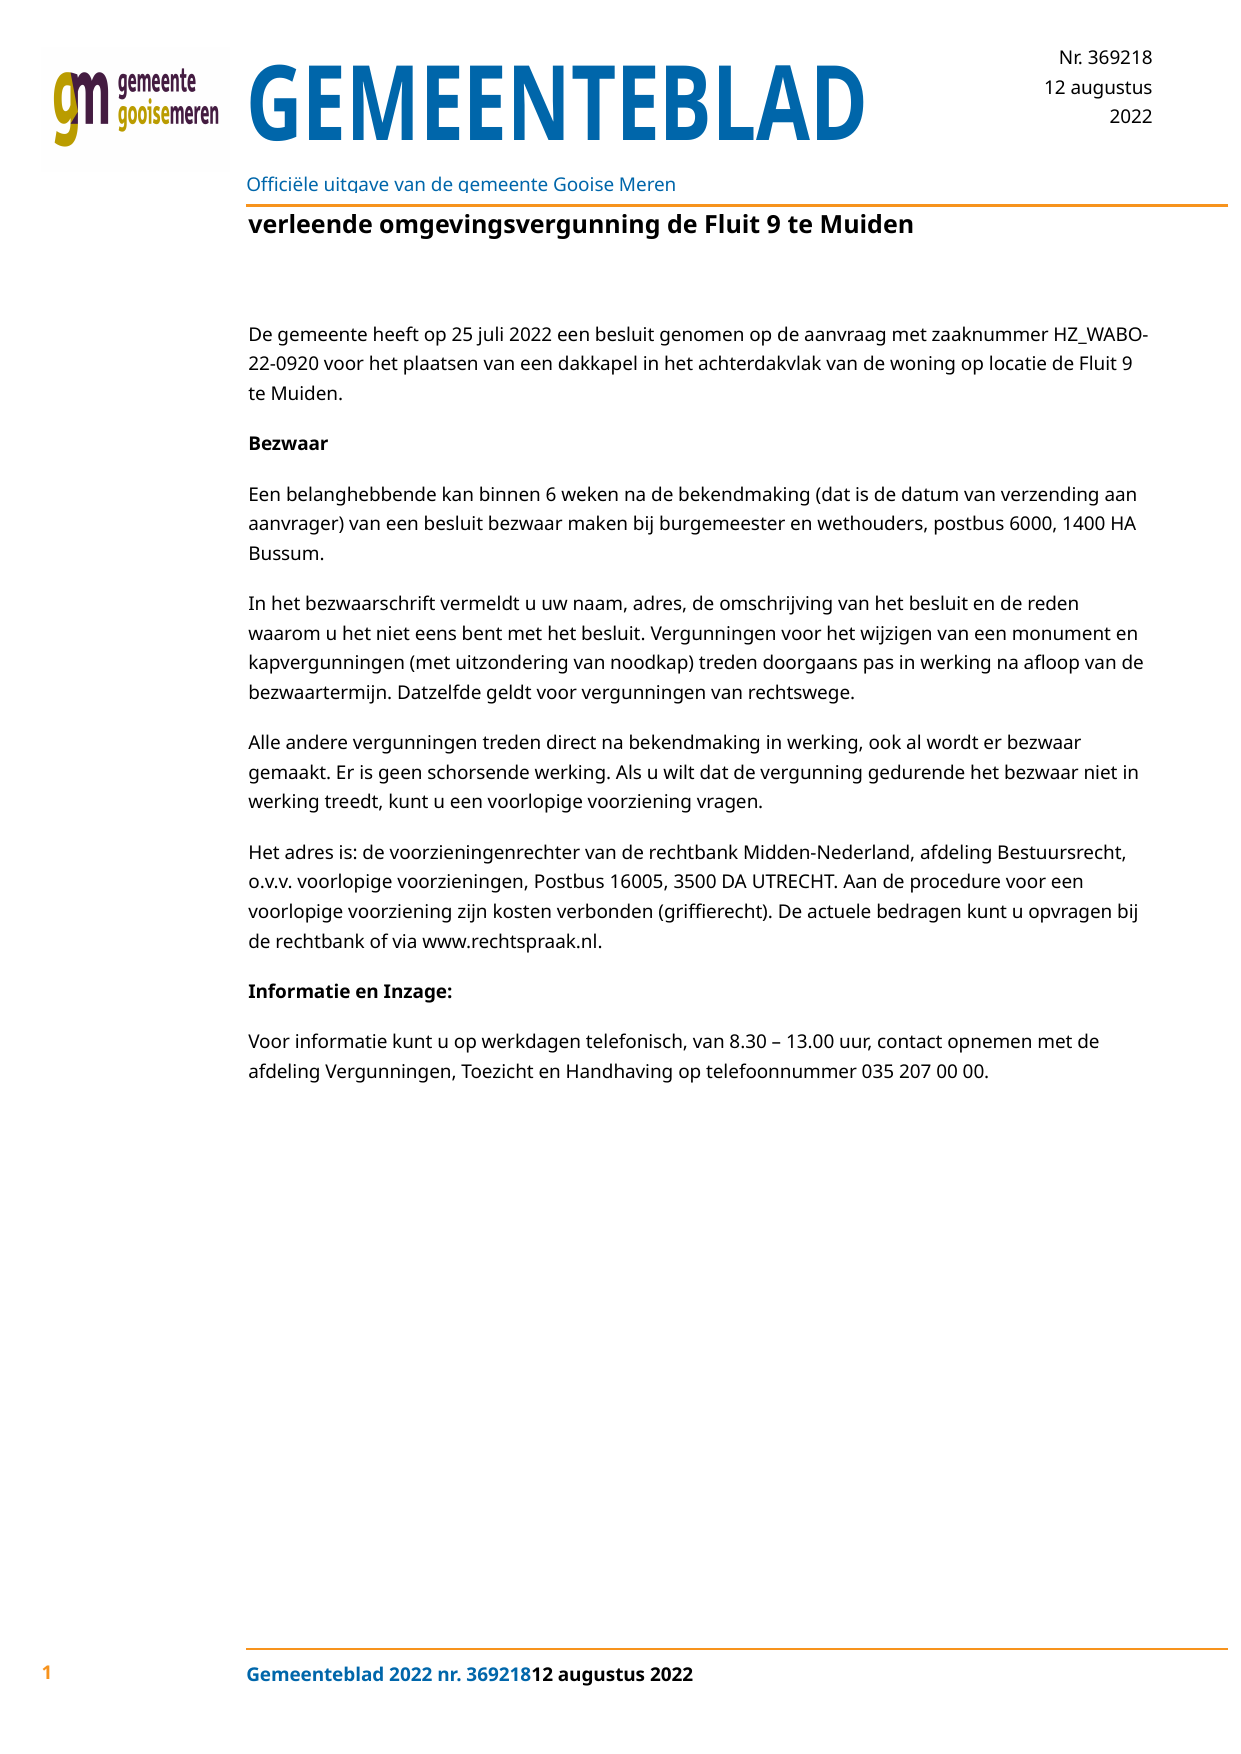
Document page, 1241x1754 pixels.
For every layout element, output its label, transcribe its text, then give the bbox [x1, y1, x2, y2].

picture [41, 47, 231, 172]
text verleende omgevingsvergunning de Fluit 9 te Muiden [248, 207, 1152, 241]
text Een belanghebbende kan binnen 6 weken na de bekendmaking (dat is de datum van verzending aan aanvrager) van een besluit bezwaar maken bij burgemeester en wethouders, postbus 6000, 1400 HA Bussum. [248, 481, 1152, 566]
text In het bezwaarschrift vermeldt u uw naam, adres, de omschrijving van het besluit en de reden waarom u het niet eens bent met het besluit. Vergunningen voor het wijzigen van een monument en kapvergunningen (met uitzondering van noodkap) treden doorgaans pas in werking na afloop van de bezwaartermijn. Datzelfde geldt voor vergunningen van rechtswege. [248, 590, 1152, 705]
text Bezwaar [248, 430, 1152, 456]
text Het adres is: de voorzieningenrechter van de rechtbank Midden-Nederland, afdeling Bestuursrecht, o.v.v. voorlopige voorzieningen, Postbus 16005, 3500 DA UTRECHT. Aan de procedure voor een voorlopige voorziening zijn kosten verbonden (griffierecht). De actuele bedragen kunt u opvragen bij de rechtbank of via www.rechtspraak.nl. [248, 839, 1152, 953]
text Informatie en Inzage: [248, 978, 1152, 1004]
text Voor informatie kunt u op werkdagen telefonisch, van 8.30 – 13.00 uur, contact opnemen met de afdeling Vergunningen, Toezicht en Handhaving op telefoonnummer 035 207 00 00. [248, 1029, 1152, 1084]
text De gemeente heeft op 25 juli 2022 een besluit genomen op de aanvraag met zaaknummer HZ_WABO-22-0920 voor het plaatsen van een dakkapel in het achterdakvlak van de woning op locatie de Fluit 9 te Muiden. [248, 321, 1152, 406]
text Alle andere vergunningen treden direct na bekendmaking in werking, ook al wordt er bezwaar gemaakt. Er is geen schorsende werking. Als u wilt dat de vergunning gedurende het bezwaar niet in werking treedt, kunt u een voorlopige voorziening vragen. [248, 729, 1152, 814]
